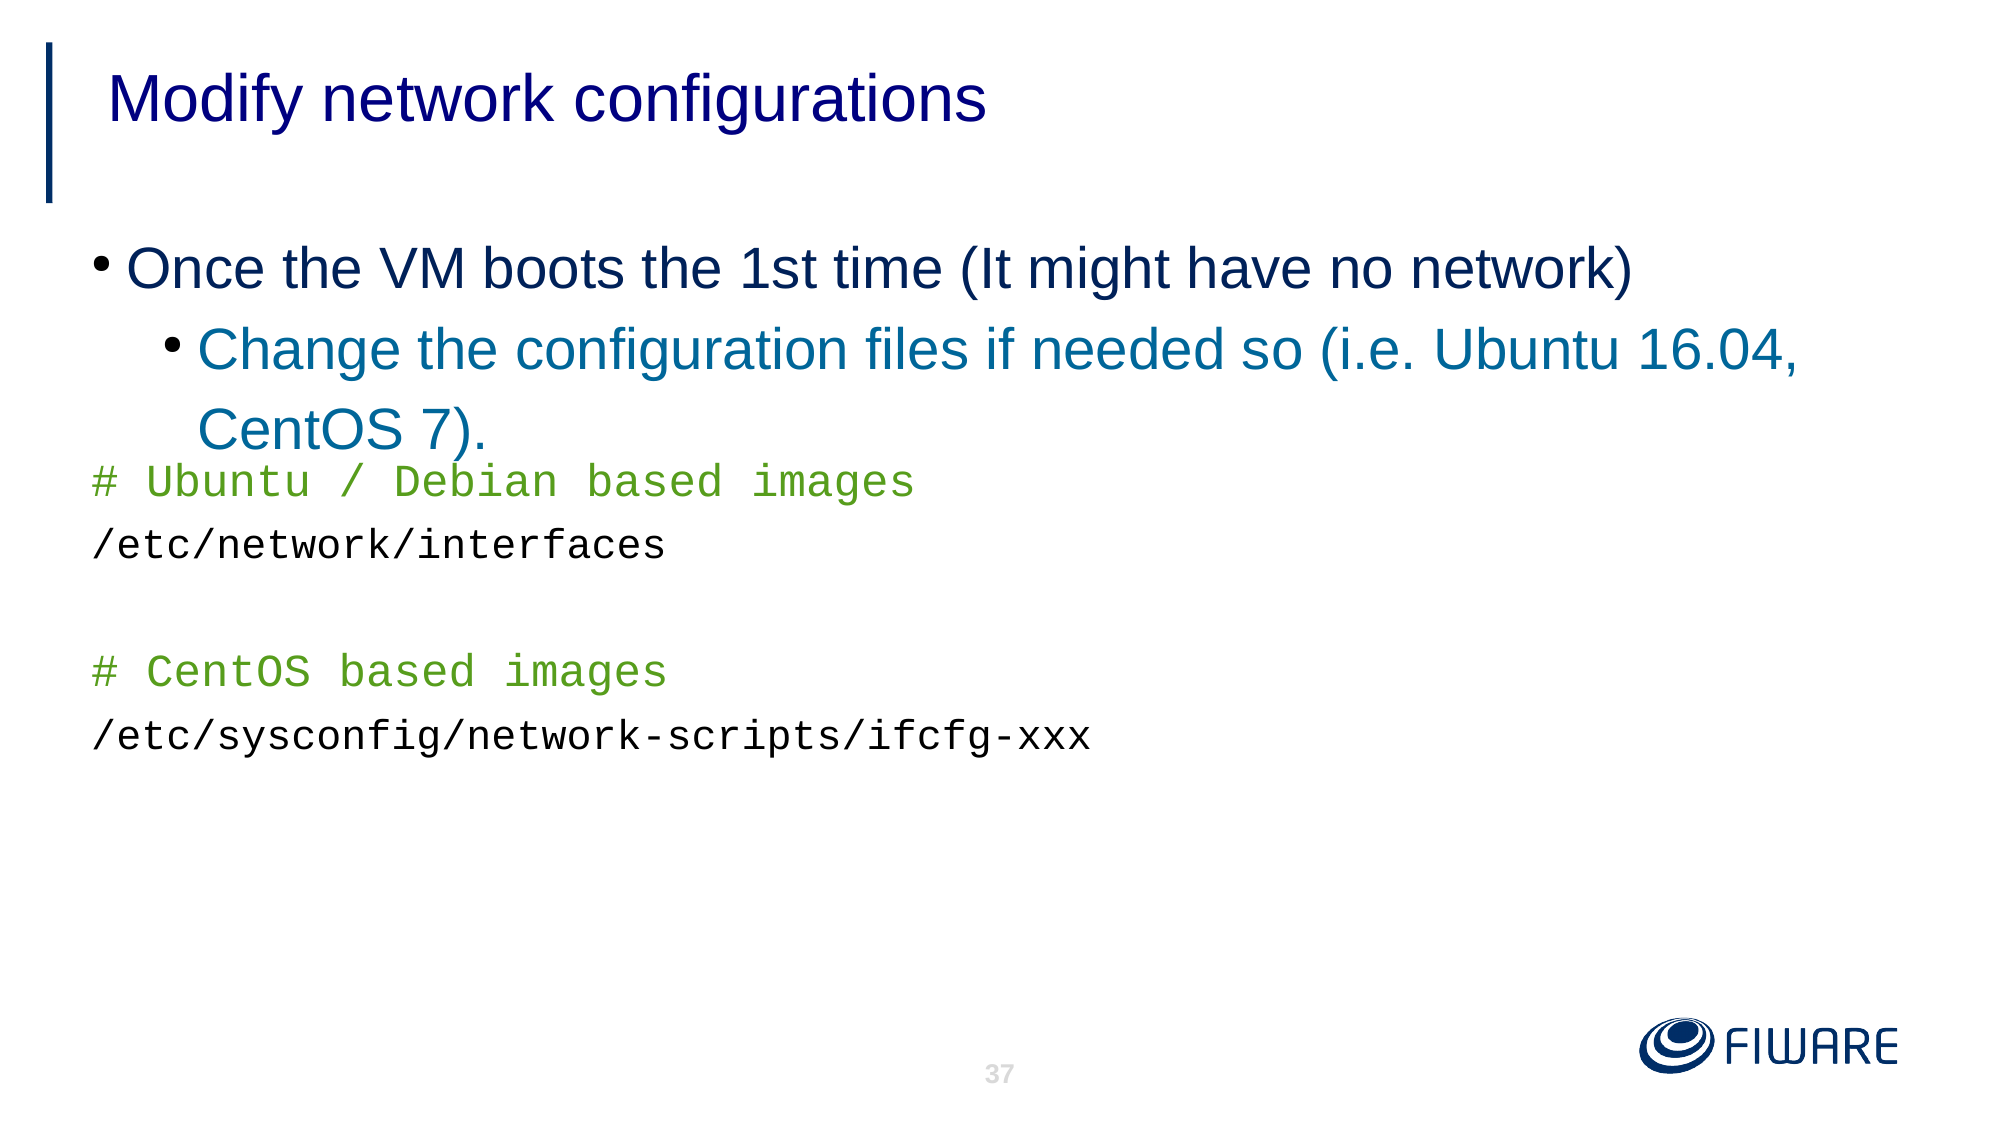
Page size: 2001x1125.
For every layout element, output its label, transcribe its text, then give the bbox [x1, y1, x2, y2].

text_box Once the VM boots the 1st time (It might have no network) Change the configuration files if needed so (i.e. Ubuntu 16.04, CentOS 7). [76, 212, 1902, 442]
text_box # Ubuntu / Debian based images /etc/network/interfaces # CentOS based images /etc/sysconfig/network-scripts/ifcfg-xxx [76, 442, 1902, 766]
slide_number [887, 1042, 1113, 1103]
picture [1635, 1012, 1905, 1077]
title Modify network configurations [92, 47, 1704, 178]
